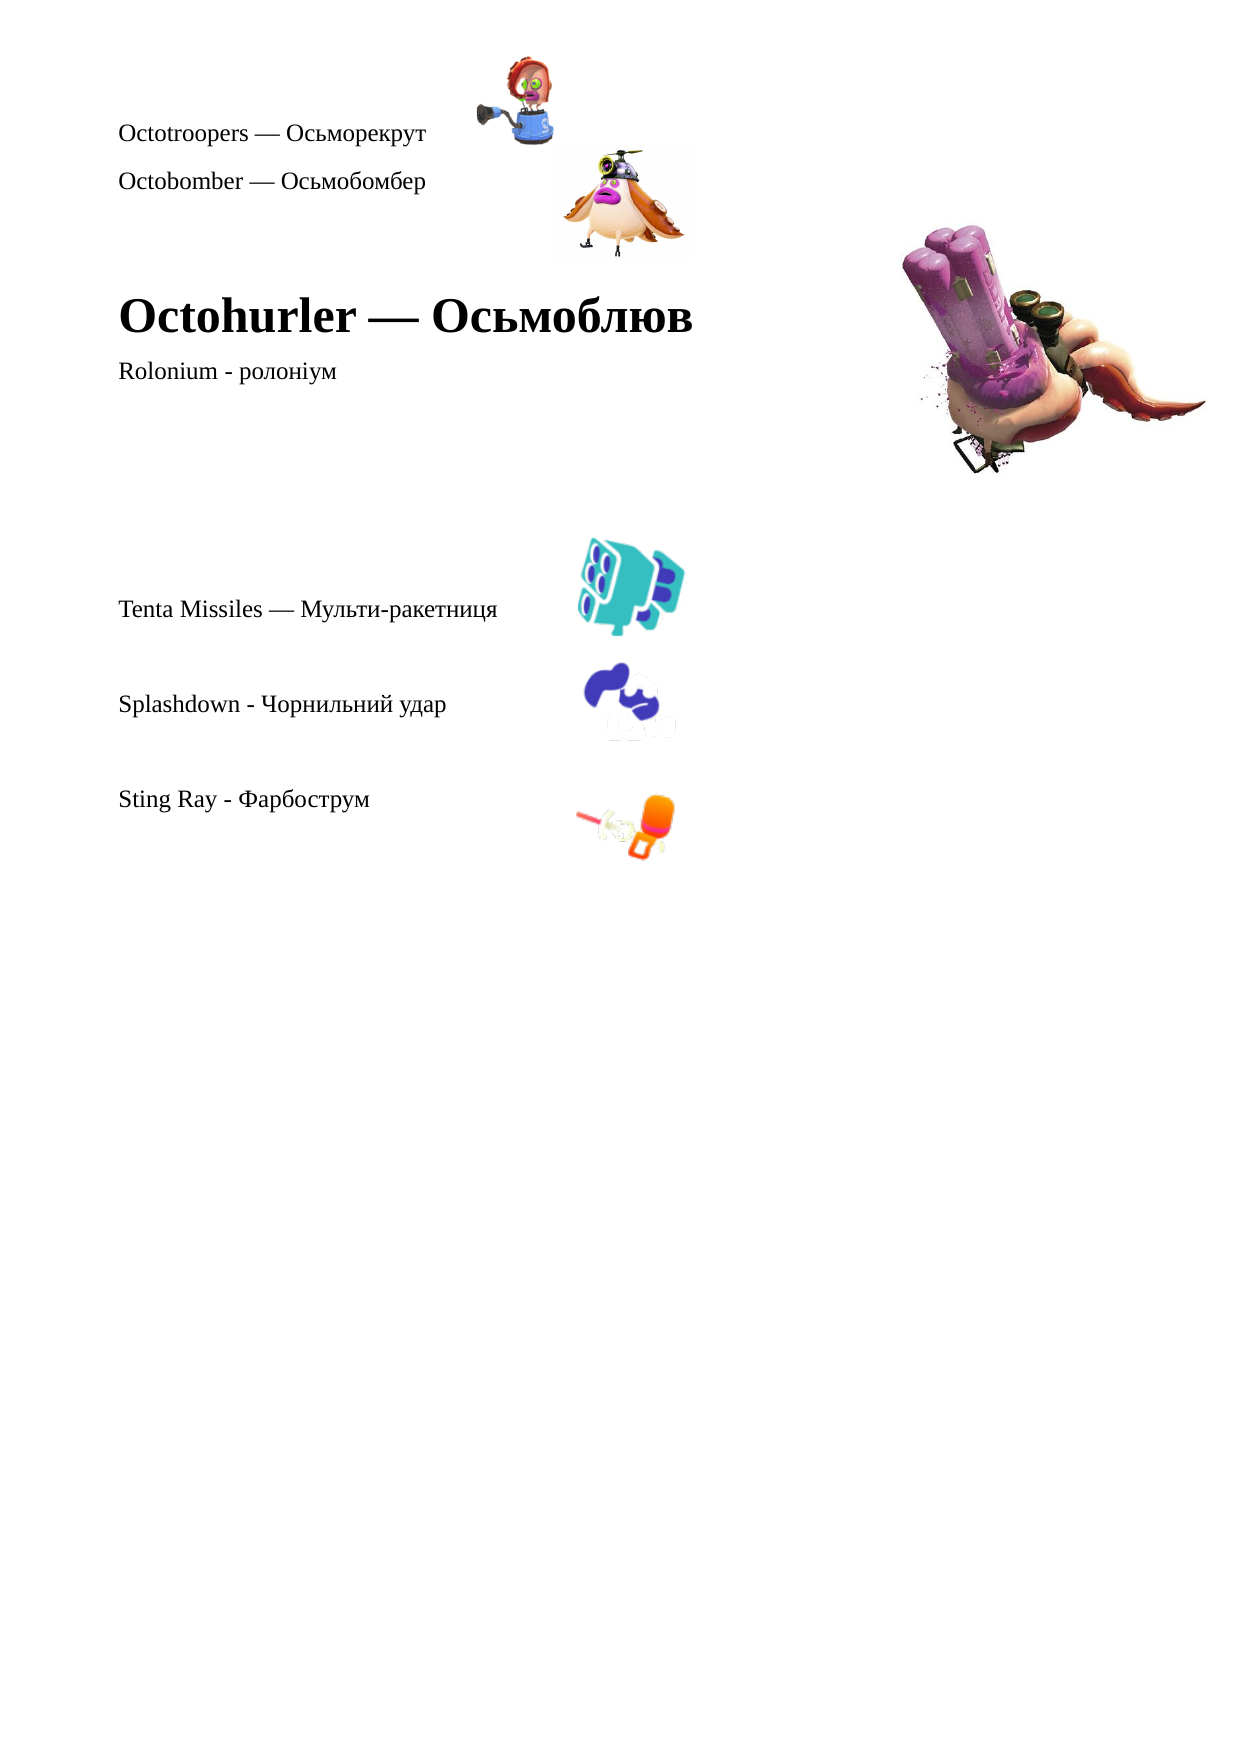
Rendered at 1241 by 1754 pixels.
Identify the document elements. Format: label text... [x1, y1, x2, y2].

text Tenta Missiles — Мульти-ракетниця [118, 594, 577, 623]
text [554, 118, 1122, 147]
text Octotroopers — Осьморекрут [118, 118, 553, 147]
picture [900, 222, 1207, 474]
text [683, 689, 1122, 718]
text [693, 166, 1122, 194]
subtitle Octohurler — Осьмоблюв [118, 286, 900, 343]
picture [577, 532, 688, 643]
text [688, 594, 1122, 623]
picture [577, 649, 683, 755]
picture [575, 777, 676, 878]
text Sting Ray - Фарбострум [118, 784, 575, 813]
text [676, 784, 1122, 813]
text Octobomber — Осьмобомбер [118, 166, 553, 194]
text Splashdown - Чорнильний удар [118, 689, 577, 718]
text Rolonium - ролоніум [118, 356, 900, 385]
picture [476, 56, 693, 260]
